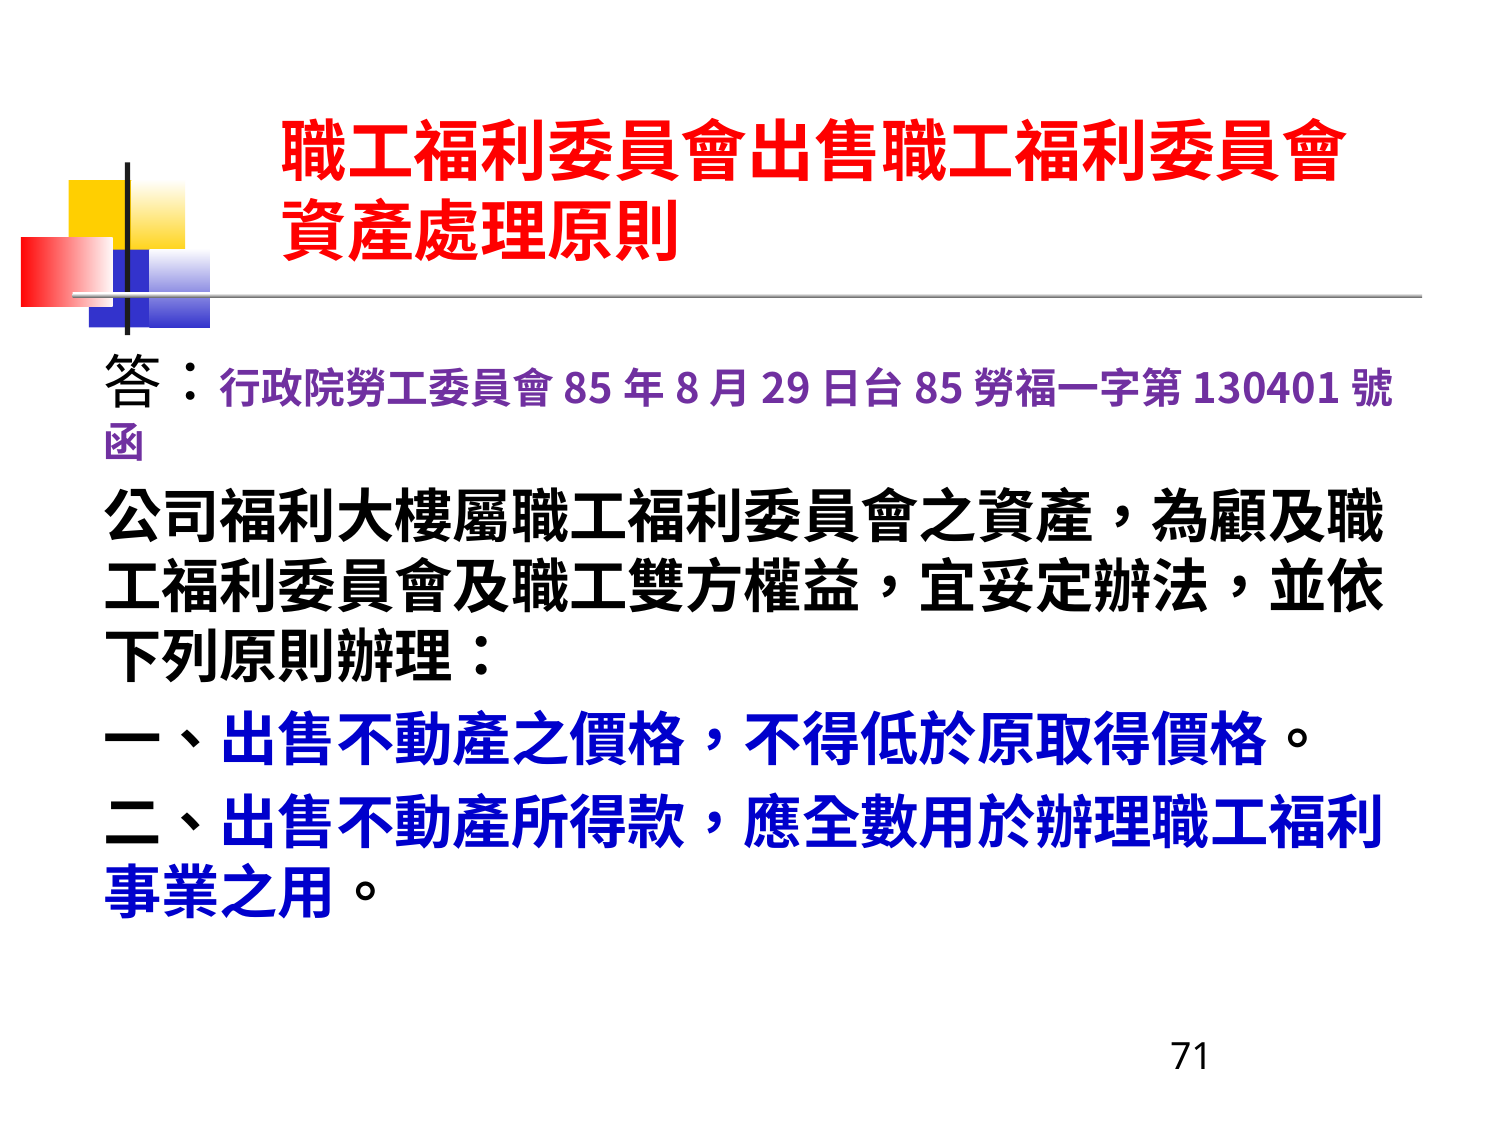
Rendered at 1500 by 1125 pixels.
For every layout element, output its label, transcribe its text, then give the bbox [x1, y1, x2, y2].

title 職工福利委員會出售職工福利委員會 資產處理原則 [265, 101, 1500, 342]
list 答：行政院勞工委員會85年8月29日台85勞福一字第130401號函 公司福利大樓屬職工福利委員會之資產，為顧及職工福利委員會及職工雙方權益，宜妥定辦法，並依下列原則辦理： 一、出售不動產之價格，不得低於原取得價格。 二、出售不動產所得款，應全數用於辦理職工福利事業之用。 [88, 338, 1447, 1013]
slide_number [1155, 1024, 1468, 1100]
